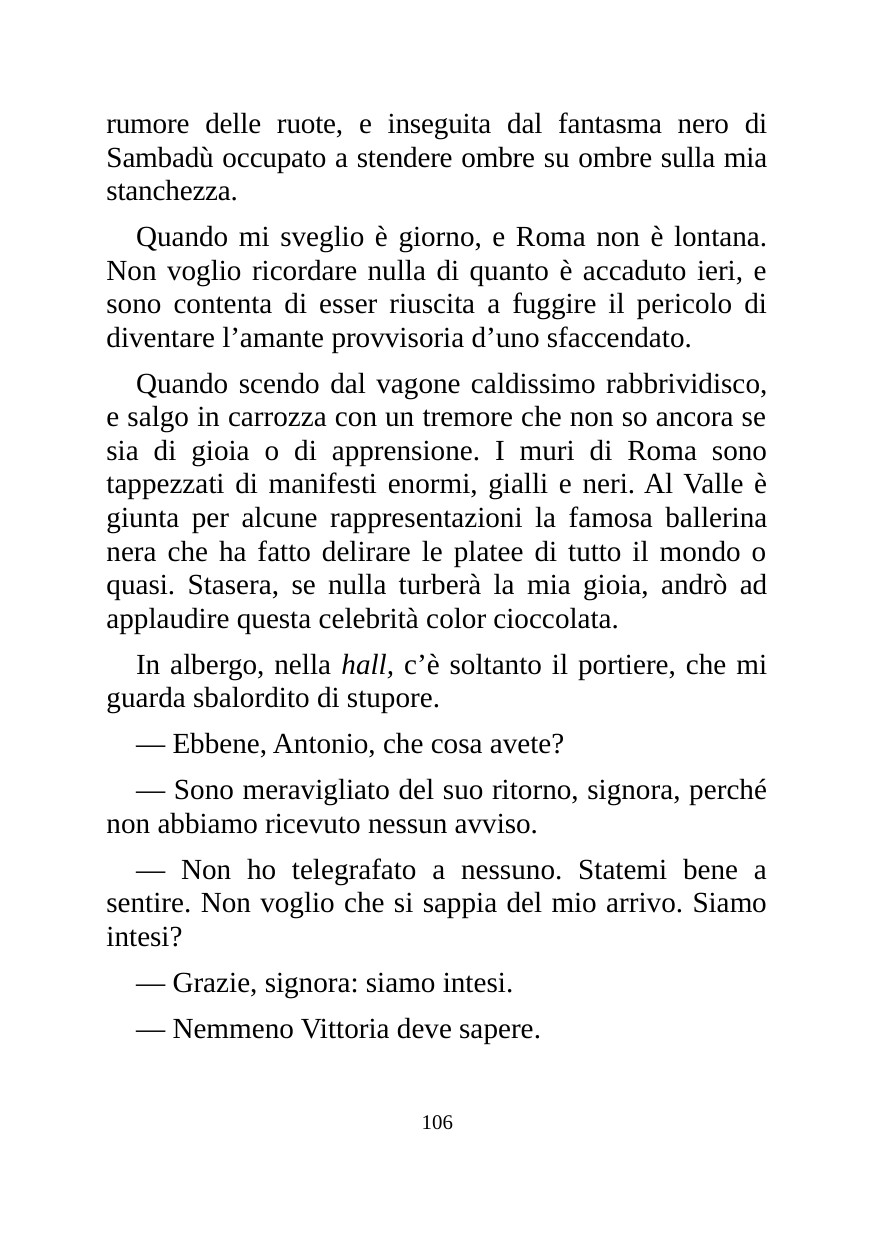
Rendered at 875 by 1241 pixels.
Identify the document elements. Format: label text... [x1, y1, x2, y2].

text Quando mi sveglio è giorno, e Roma non è lontana. Non voglio ricordare nulla di quanto è accaduto ieri, e sono contenta di esser riuscita a fuggire il pericolo di diventare l’amante provvisoria d’uno sfaccendato. [106, 219, 768, 353]
text — Sono meravigliato del suo ritorno, signora, perché non abbiamo ricevuto nessun avviso. [106, 772, 768, 839]
text — Grazie, signora: siamo intesi. [106, 965, 768, 999]
text In albergo, nella hall, c’è soltanto il portiere, che mi guarda sbalordito di stupore. [106, 647, 768, 714]
text — Nemmeno Vittoria deve sapere. [106, 1011, 768, 1045]
text — Non ho telegrafato a nessuno. Statemi bene a sentire. Non voglio che si sappia del mio arrivo. Siamo intesi? [106, 852, 768, 953]
text rumore delle ruote, e inseguita dal fantasma nero di Sambadù occupato a stendere ombre su ombre sulla mia stanchezza. [106, 106, 768, 207]
text — Ebbene, Antonio, che cosa avete? [106, 726, 768, 760]
text Quando scendo dal vagone caldissimo rabbrividisco, e salgo in carrozza con un tremore che non so ancora se sia di gioia o di apprensione. I muri di Roma sono tappezzati di manifesti enormi, gialli e neri. Al Valle è giunta per alcune rappresentazioni la famosa ballerina nera che ha fatto delirare le platee di tutto il mondo o quasi. Stasera, se nulla turberà la mia gioia, andrò ad applaudire questa celebrità color cioccolata. [106, 366, 768, 634]
